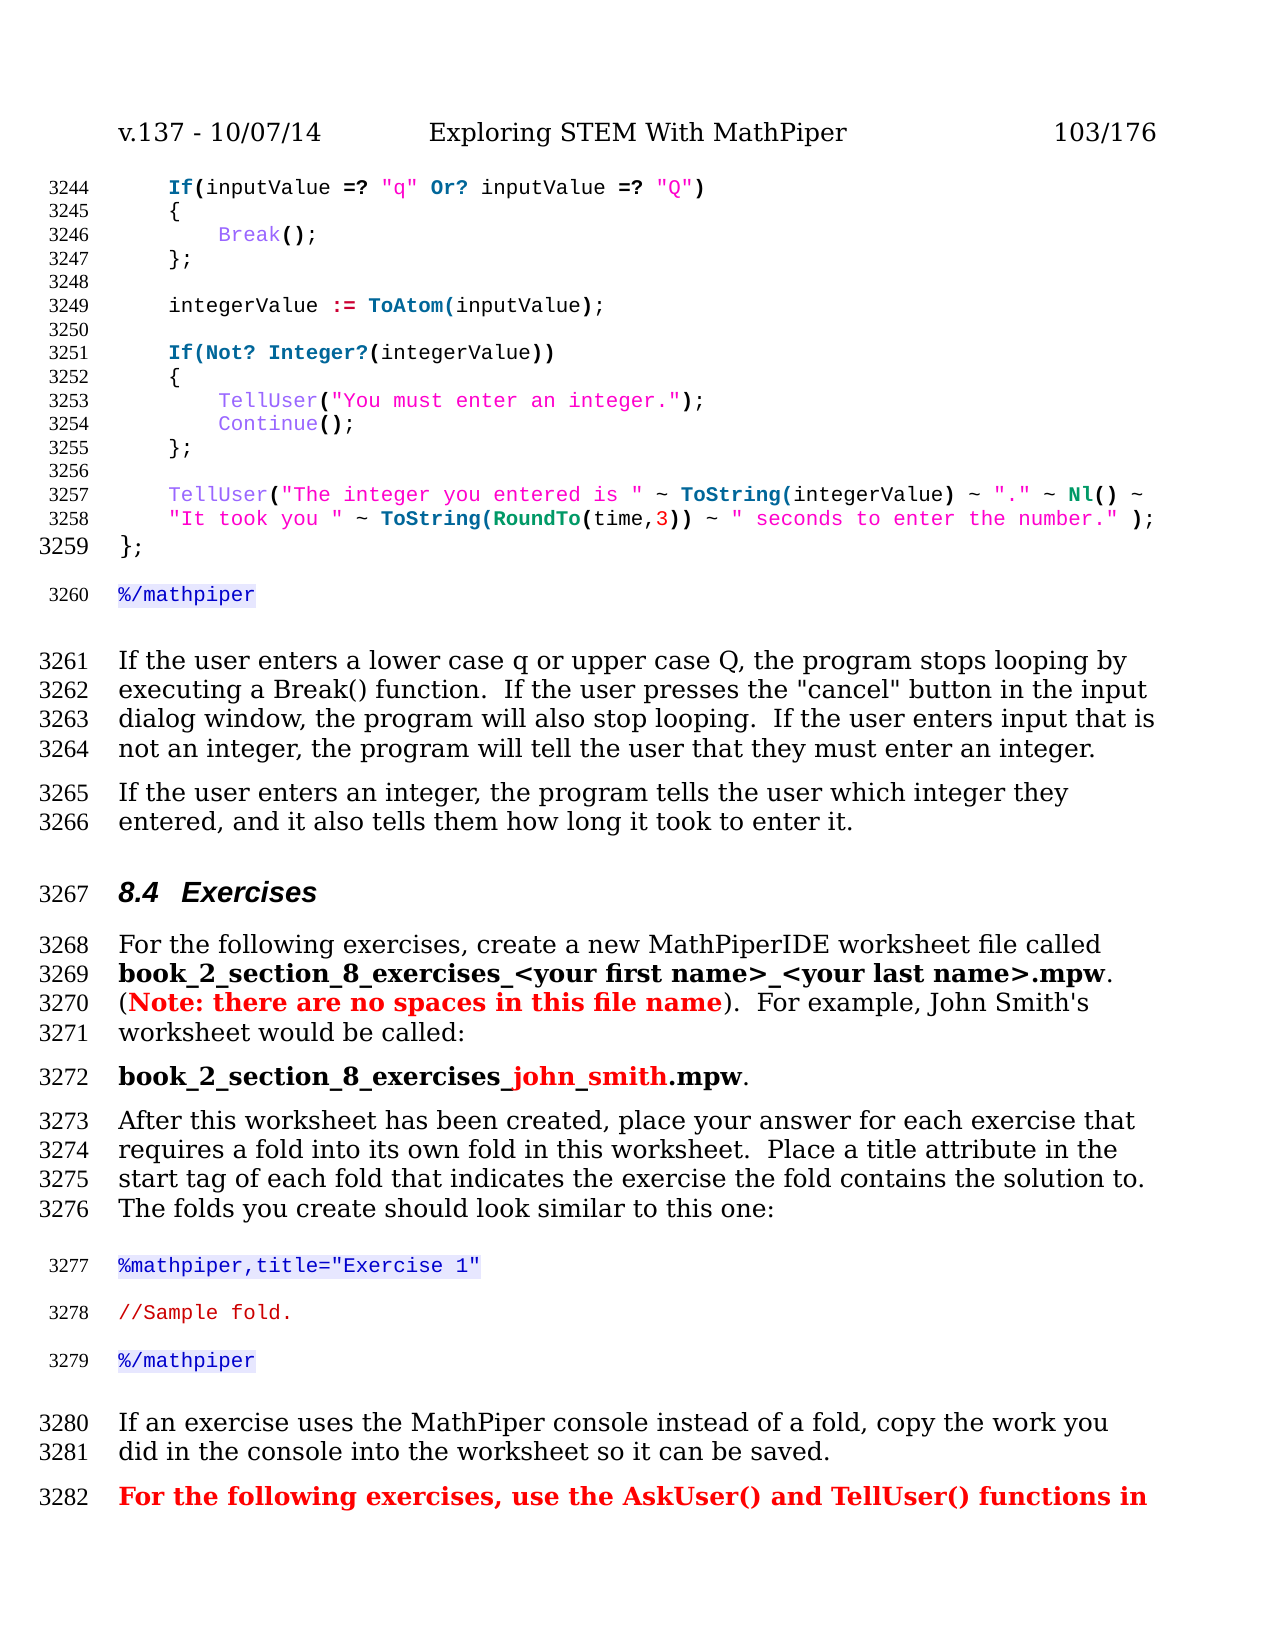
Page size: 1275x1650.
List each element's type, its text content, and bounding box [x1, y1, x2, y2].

text }; [118, 531, 1157, 561]
subtitle Exercises [118, 875, 1157, 909]
text book_2_section_8_exercises_john_smith.mpw. [118, 1062, 1157, 1091]
text integerValue := ToAtom(inputValue); [118, 295, 1157, 319]
text TellUser("The integer you entered is " ~ ToString(integerValue) ~ "." ~ Nl() ~ [118, 484, 1157, 508]
text If an exercise uses the MathPiper console instead of a fold, copy the work you did in the console into the worksheet so it can be saved. [118, 1408, 1157, 1466]
text For the following exercises, create a new MathPiperIDE worksheet file called book_2_section_8_exercises_<your first name>_<your last name>.mpw. (Note: there are no spaces in this file name). For example, John Smith's worksheet would be called: [118, 930, 1157, 1047]
text //Sample fold. [118, 1302, 1157, 1326]
text If the user enters a lower case q or upper case Q, the program stops looping by executing a Break() function. If the user presses the "cancel" button in the input dialog window, the program will also stop looping. If the user enters input that is not an integer, the program will tell the user that they must enter an integer. [118, 646, 1157, 763]
text %/mathpiper [118, 1349, 1157, 1373]
text If(Not? Integer?(integerValue)) [118, 342, 1157, 366]
text If the user enters an integer, the program tells the user which integer they entered, and it also tells them how long it took to enter it. [118, 778, 1157, 836]
text If(inputValue =? "q" Or? inputValue =? "Q") [118, 177, 1157, 200]
text Continue(); [118, 413, 1157, 437]
text { [118, 200, 1157, 224]
text { [118, 366, 1157, 389]
text }; [118, 437, 1157, 461]
text %mathpiper,title="Exercise 1" [118, 1255, 1157, 1279]
text Break(); [118, 224, 1157, 248]
text %/mathpiper [118, 584, 1157, 608]
text "It took you " ~ ToString(RoundTo(time,3)) ~ " seconds to enter the number." ); [118, 508, 1157, 531]
text After this worksheet has been created, place your answer for each exercise that requires a fold into its own fold in this worksheet. Place a title attribute in the start tag of each fold that indicates the exercise the fold contains the solution to. The folds you create should look similar to this one: [118, 1106, 1157, 1223]
text TellUser("You must enter an integer."); [118, 389, 1157, 413]
text }; [118, 248, 1157, 271]
text For the following exercises, use the AskUser() and TellUser() functions in [118, 1481, 1157, 1511]
